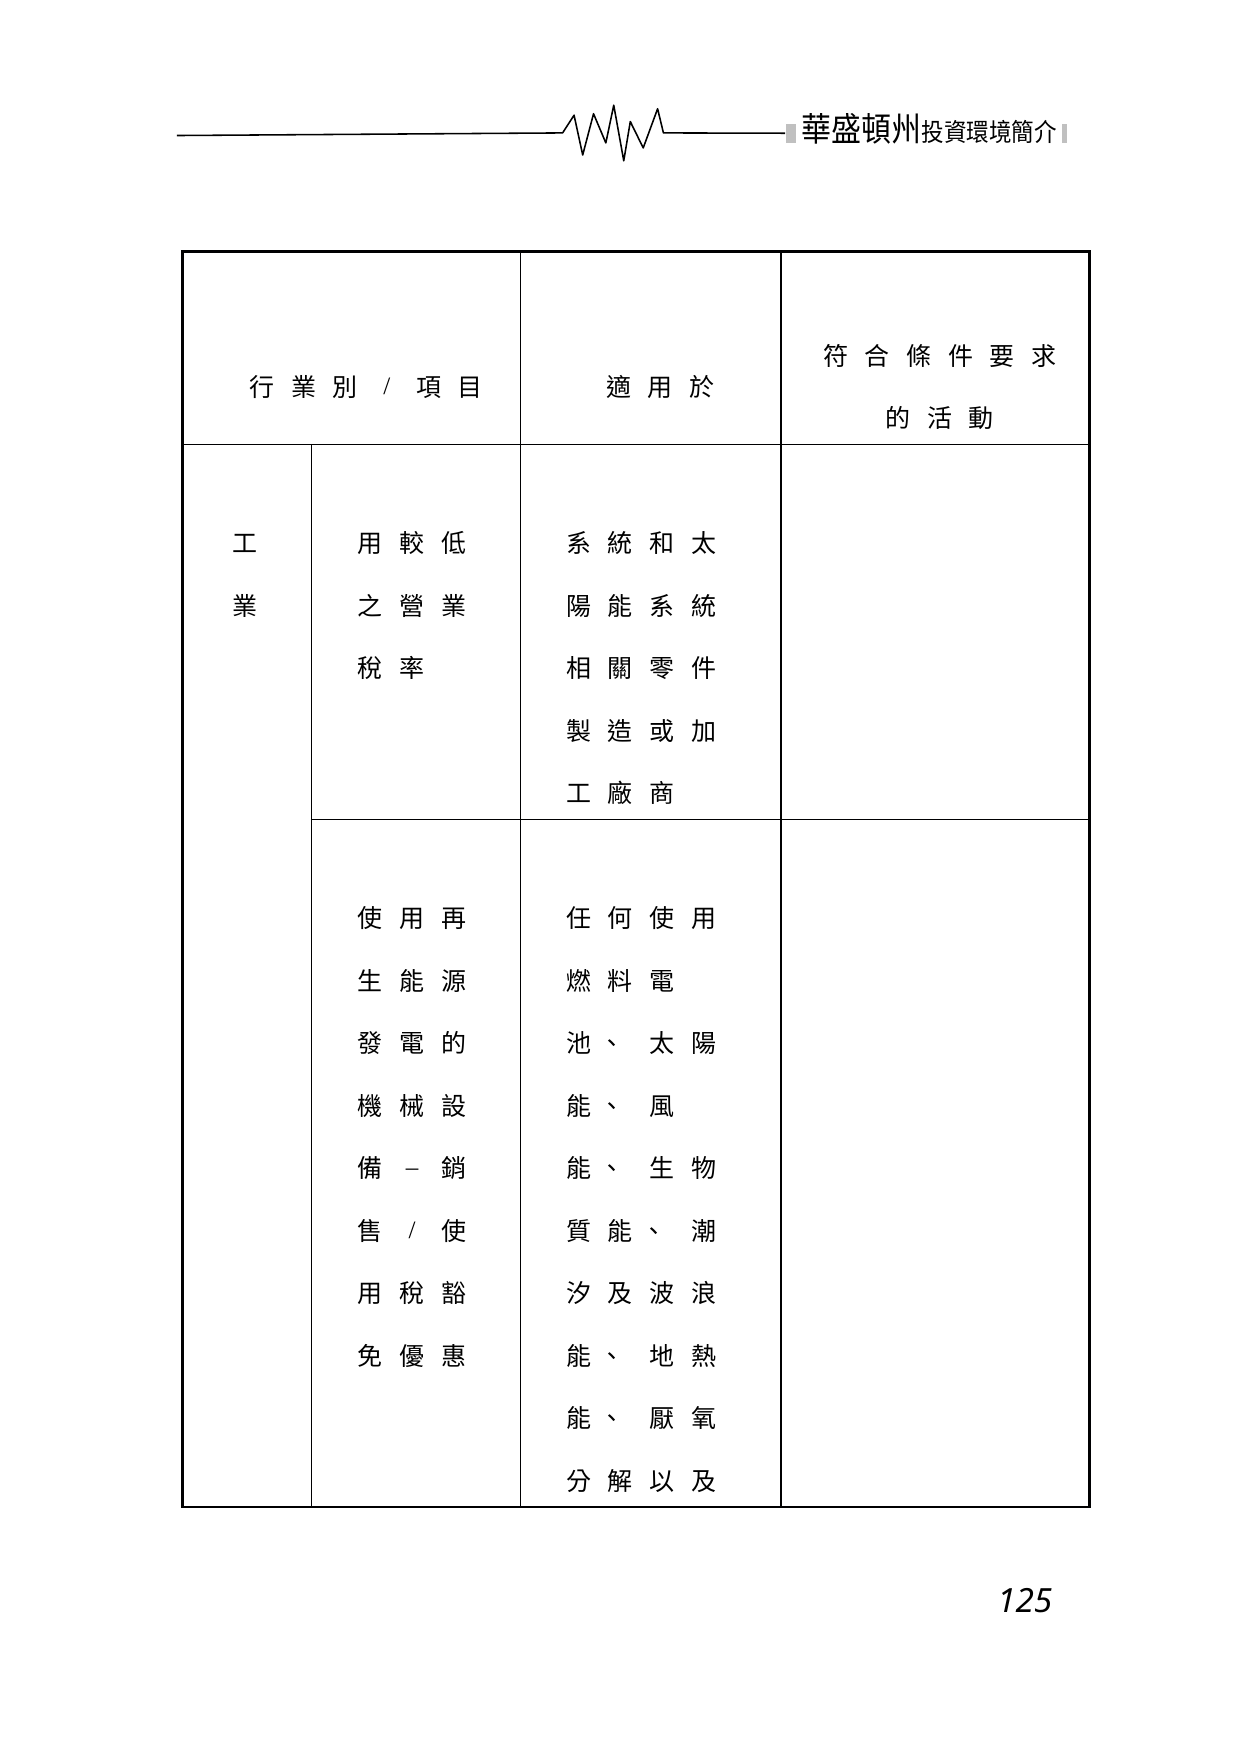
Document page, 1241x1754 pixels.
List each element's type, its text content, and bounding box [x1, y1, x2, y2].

table_cell 用較低之營業稅率 [312, 445, 520, 819]
table_cell 系統和太陽能系統相關零件製造或加工廠商 [521, 445, 780, 819]
table_cell 任何使用燃料電池、太陽能、風能、生物質能、潮汐及波浪能、地熱能、厭氧分解以及 [521, 820, 780, 1506]
table_cell 使用再生能源發電的機械設備–銷售/使用稅豁免優惠 [312, 820, 520, 1506]
table_header 適用於 [521, 253, 780, 444]
table_cell [782, 445, 1088, 819]
table_header 行業別/項目 [184, 253, 520, 444]
table_cell 工業 [184, 445, 311, 1506]
table_header 符合條件要求的活動 [782, 253, 1088, 444]
table_cell [782, 820, 1088, 1506]
